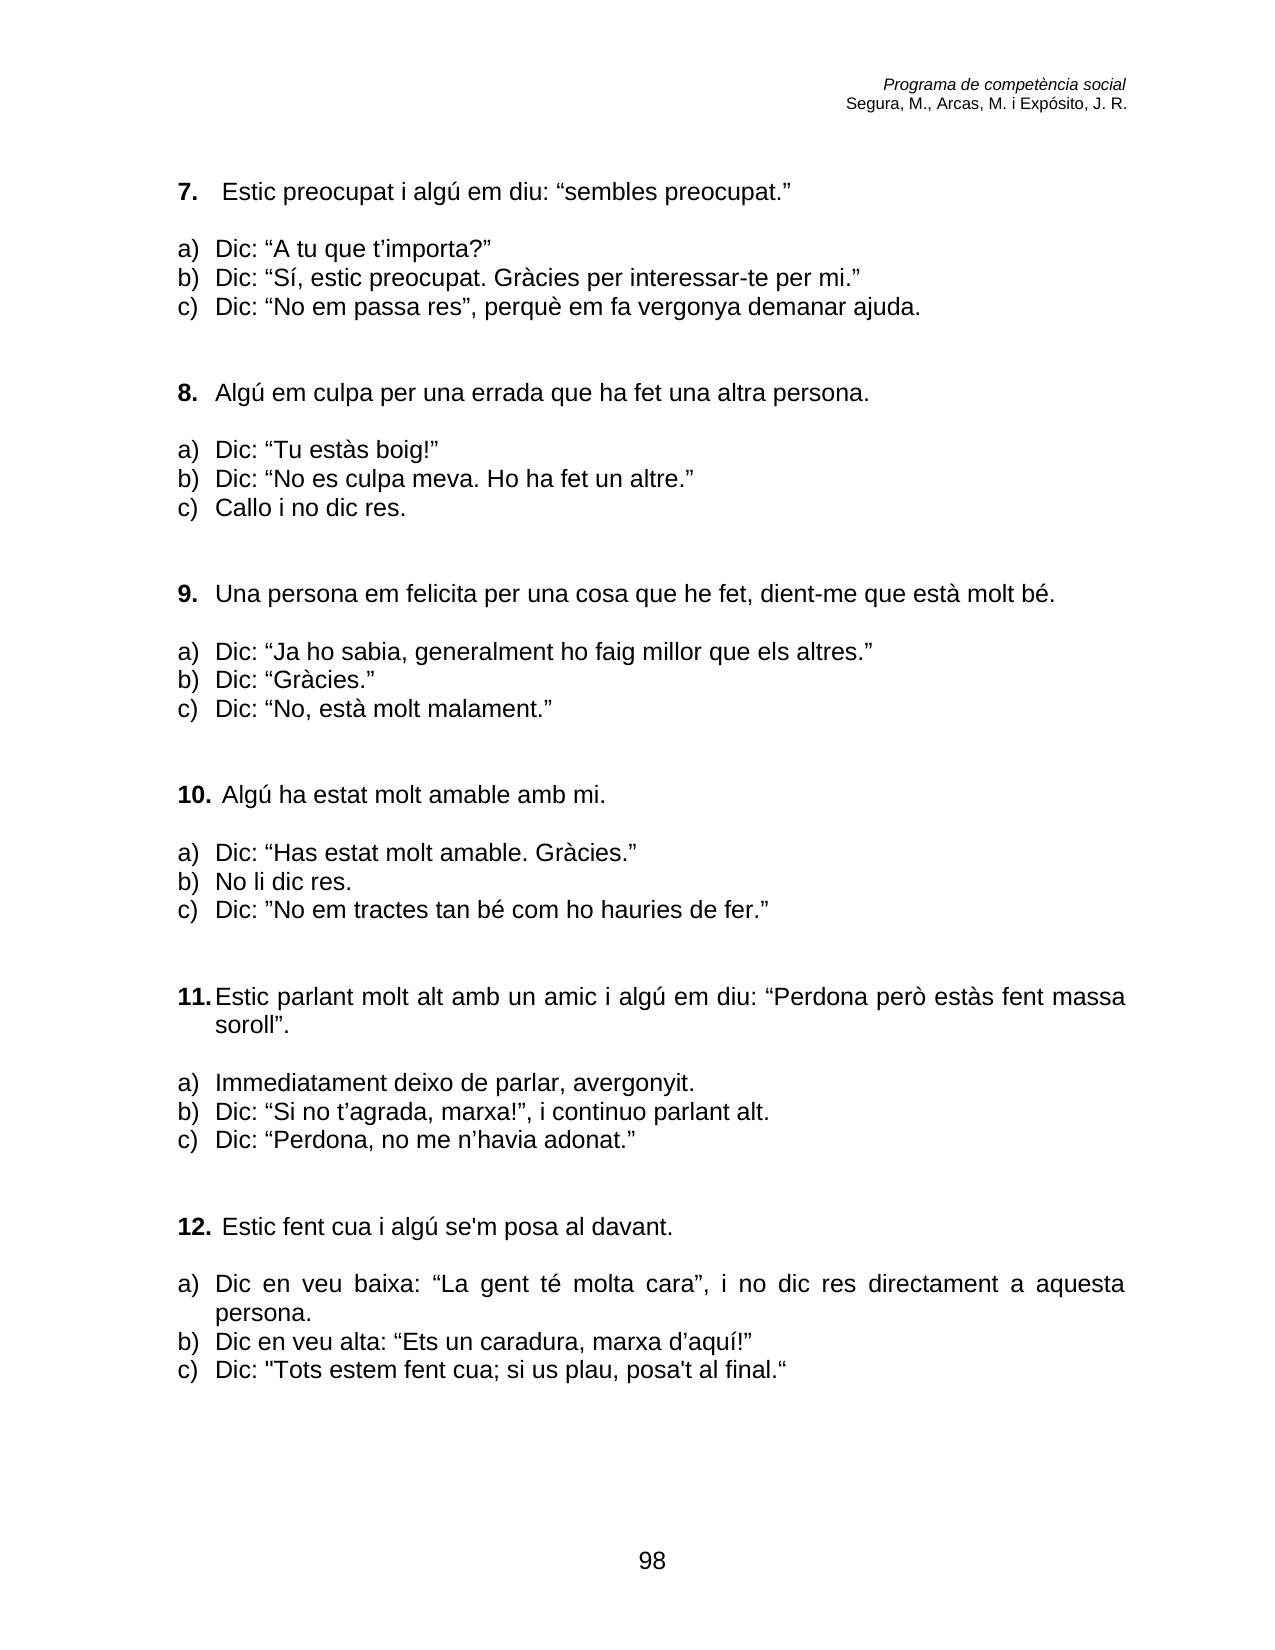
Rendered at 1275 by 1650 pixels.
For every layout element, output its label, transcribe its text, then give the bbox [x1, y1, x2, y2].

list Dic: “A tu que t’importa?” [177, 234, 1127, 263]
list Immediatament deixo de parlar, avergonyit. [177, 1068, 1127, 1096]
list Algú ha estat molt amable amb mi. [177, 780, 1127, 809]
list Dic: “Perdona, no me n’havia adonat.” [177, 1125, 1127, 1154]
list Estic preocupat i algú em diu: “sembles preocupat.” [177, 176, 1127, 205]
list Dic: “No, està molt malament.” [177, 694, 1127, 723]
list Callo i no dic res. [177, 493, 1127, 521]
list No li dic res. [177, 866, 1127, 895]
list Dic: “Gràcies.” [177, 665, 1127, 694]
list Algú em culpa per una errada que ha fet una altra persona. [177, 378, 1127, 406]
list Estic fent cua i algú se'm posa al davant. [177, 1211, 1127, 1240]
list Dic: “Tu estàs boig!” [177, 435, 1127, 464]
list Estic parlant molt alt amb un amic i algú em diu: “Perdona però estàs fent massa soroll”. [177, 981, 1127, 1039]
list Dic: “Sí, estic preocupat. Gràcies per interessar-te per mi.” [177, 263, 1127, 291]
list Dic: “Has estat molt amable. Gràcies.” [177, 838, 1127, 866]
list Dic en veu alta: “Ets un caradura, marxa d’aquí!” [177, 1326, 1127, 1355]
list Dic: "Tots estem fent cua; si us plau, posa't al final.“ [177, 1355, 1127, 1384]
list Dic en veu baixa: “La gent té molta cara”, i no dic res directament a aquesta persona. [177, 1269, 1127, 1326]
list Dic: “No es culpa meva. Ho ha fet un altre.” [177, 464, 1127, 493]
list Dic: ”No em tractes tan bé com ho hauries de fer.” [177, 895, 1127, 924]
list Una persona em felicita per una cosa que he fet, dient-me que està molt bé. [177, 579, 1127, 608]
list Dic: “No em passa res”, perquè em fa vergonya demanar ajuda. [177, 291, 1127, 320]
list Dic: “Si no t’agrada, marxa!”, i continuo parlant alt. [177, 1096, 1127, 1125]
list Dic: “Ja ho sabia, generalment ho faig millor que els altres.” [177, 636, 1127, 665]
